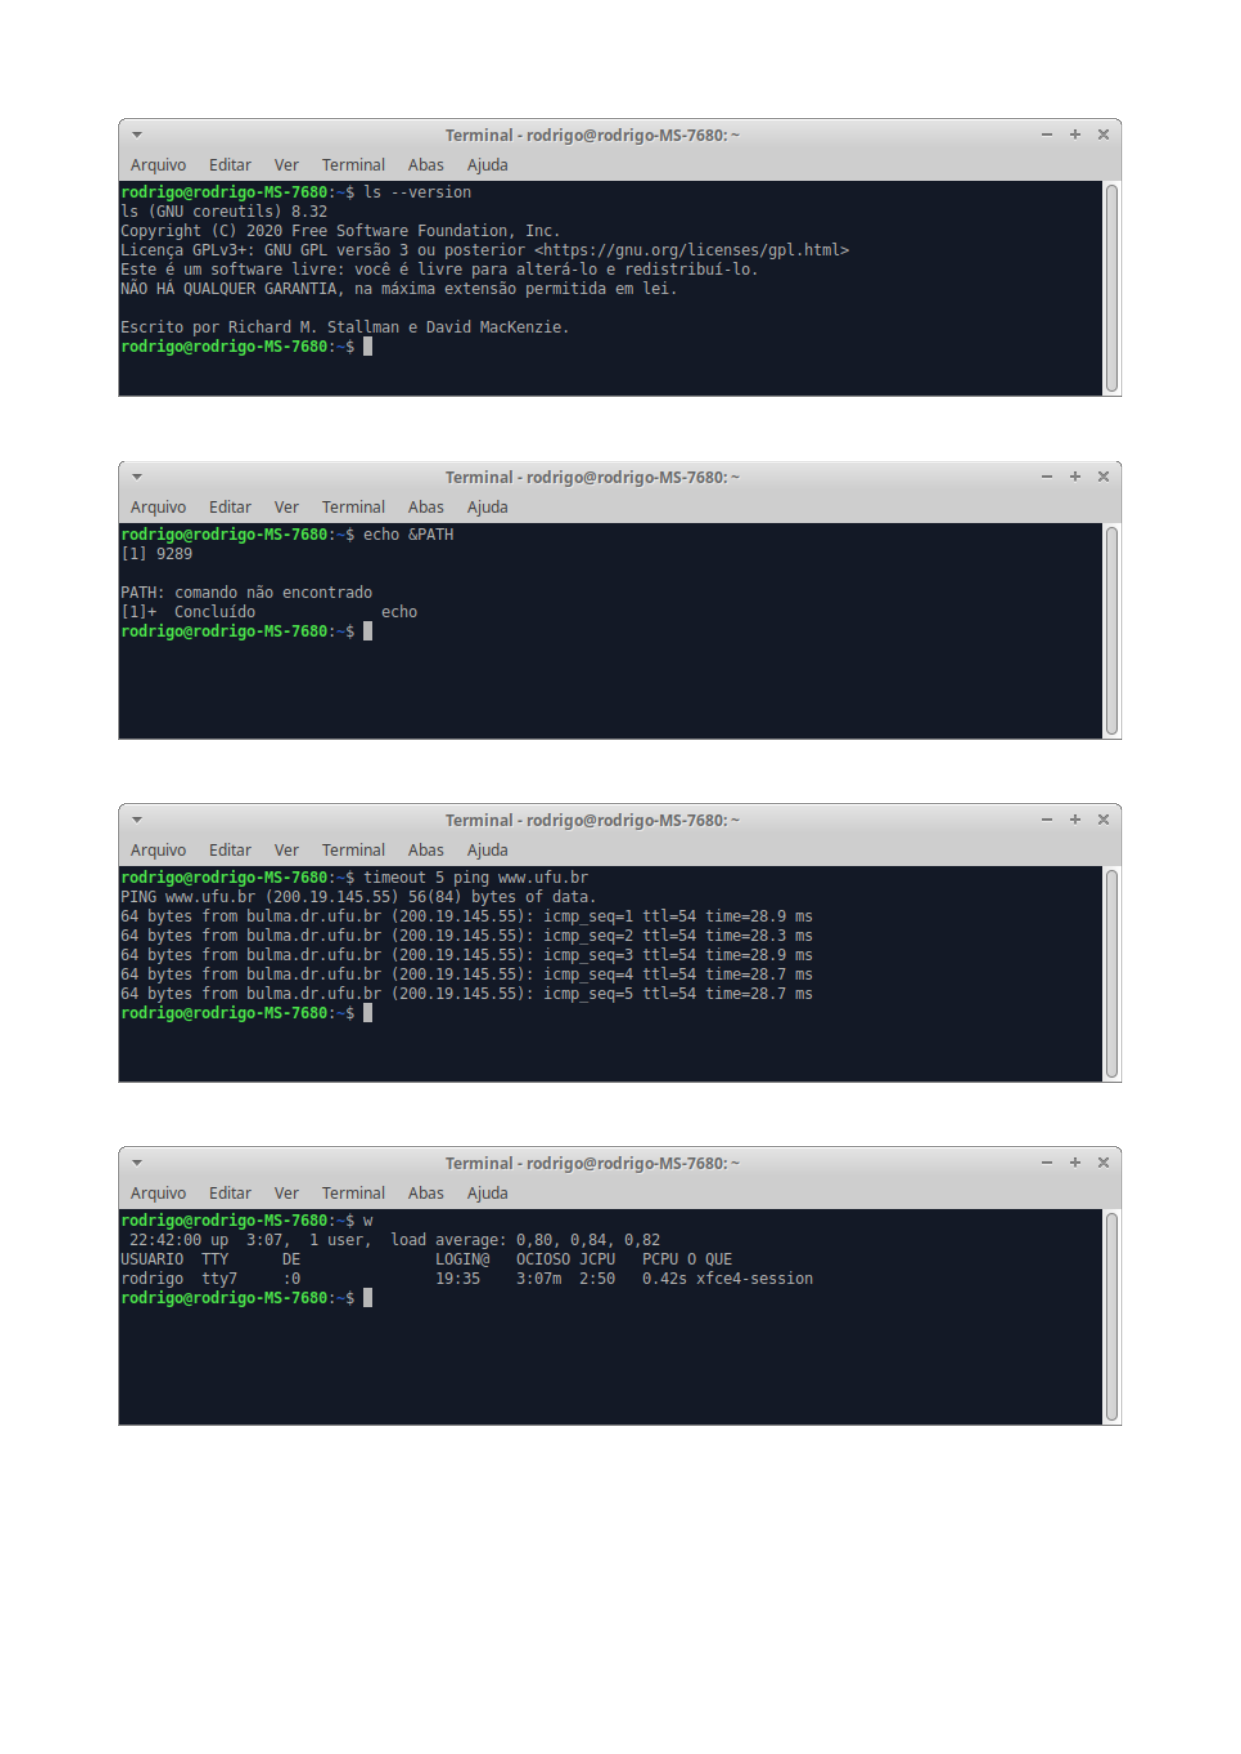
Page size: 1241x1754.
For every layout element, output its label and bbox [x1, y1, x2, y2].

picture [118, 461, 1123, 740]
picture [118, 118, 1123, 397]
picture [118, 1146, 1123, 1426]
picture [118, 803, 1123, 1083]
